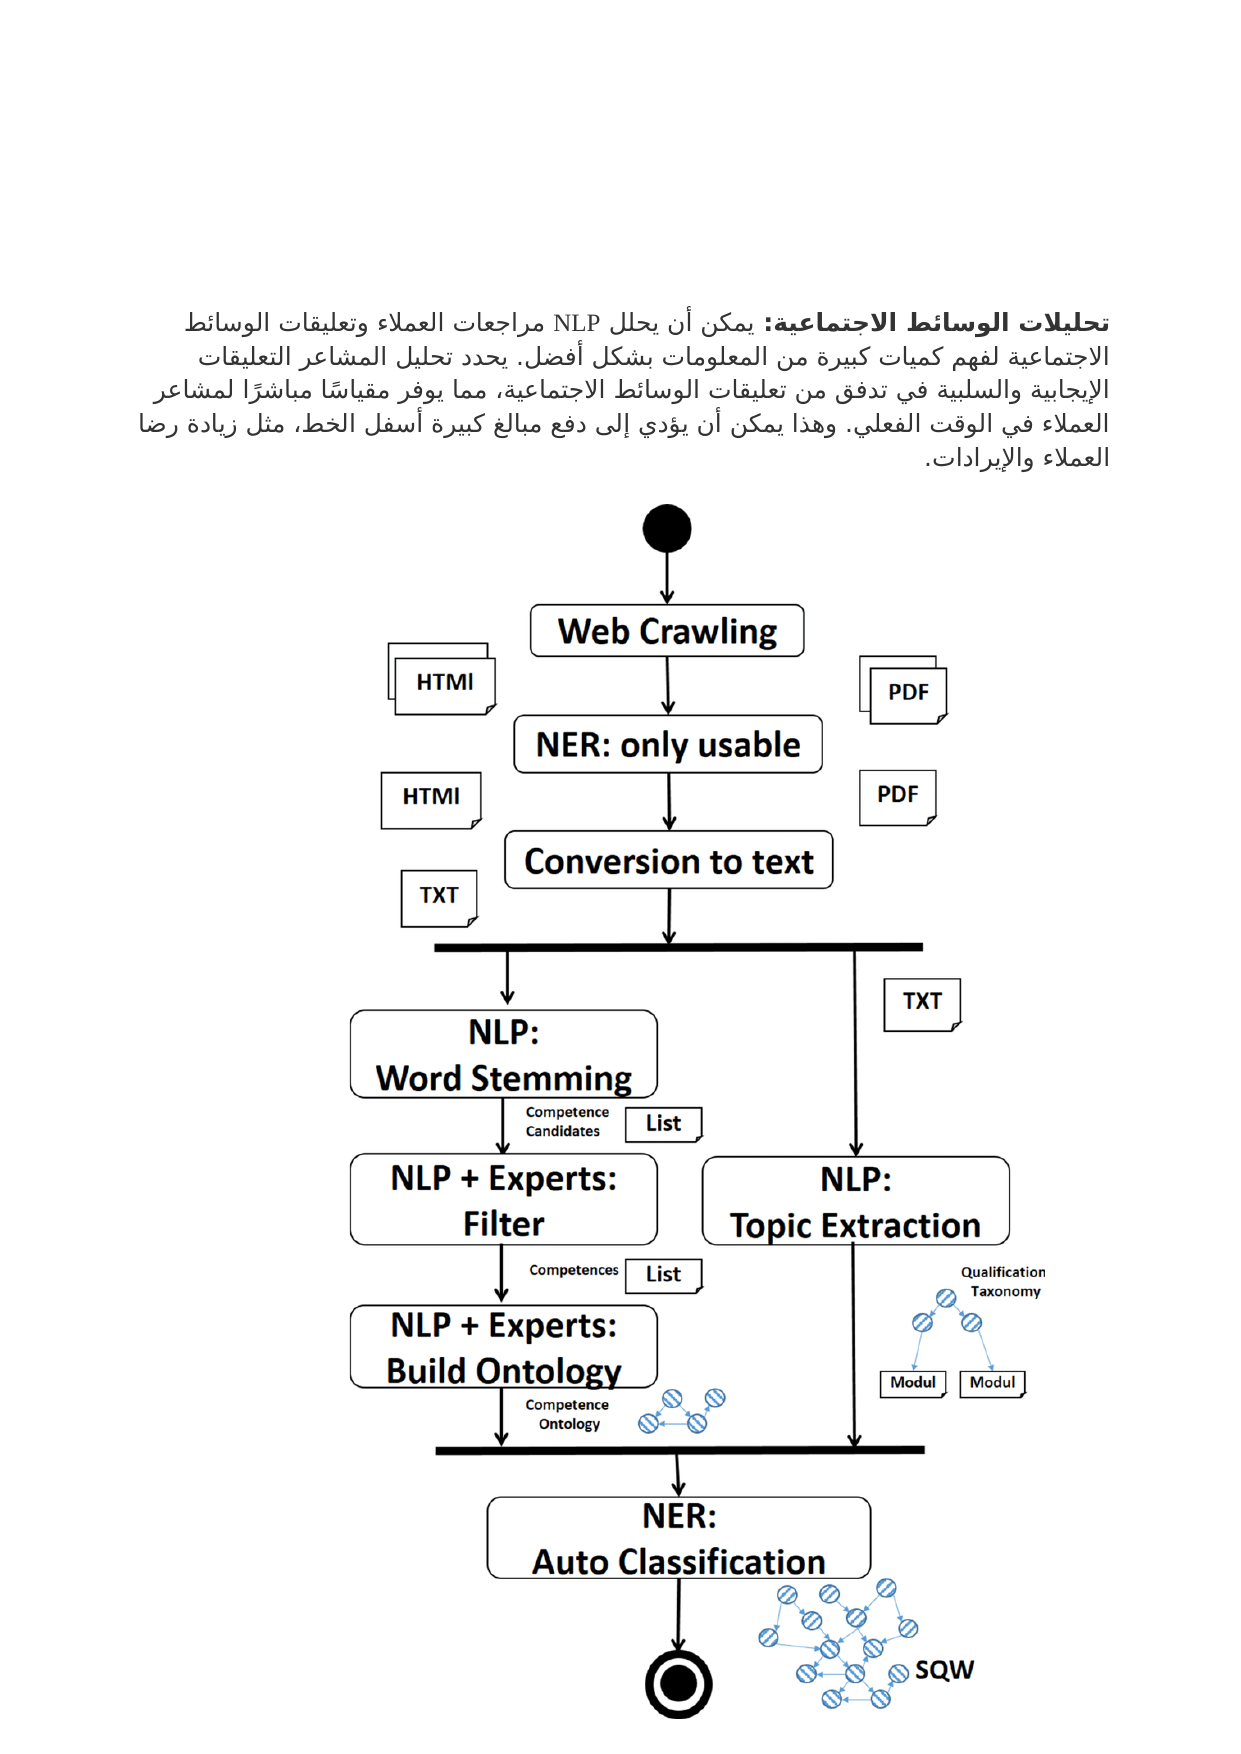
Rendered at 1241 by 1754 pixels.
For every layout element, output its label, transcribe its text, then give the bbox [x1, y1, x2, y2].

text تحليلات الوسائط الاجتماعية: يمكن أن يحلل NLP مراجعات العملاء وتعليقات الوسائط الاجتماعية لفهم كميات كبيرة من المعلومات بشكل أفضل. يحدد تحليل المشاعر التعليقات الإيجابية والسلبية في تدفق من تعليقات الوسائط الاجتماعية، مما يوفر مقياسًا مباشرًا لمشاعر العملاء في الوقت الفعلي. وهذا يمكن أن يؤدي إلى دفع مبالغ كبيرة أسفل الخط، مثل زيادة رضا العملاء والإيرادات. [136, 308, 1110, 472]
picture [349, 504, 1045, 1719]
